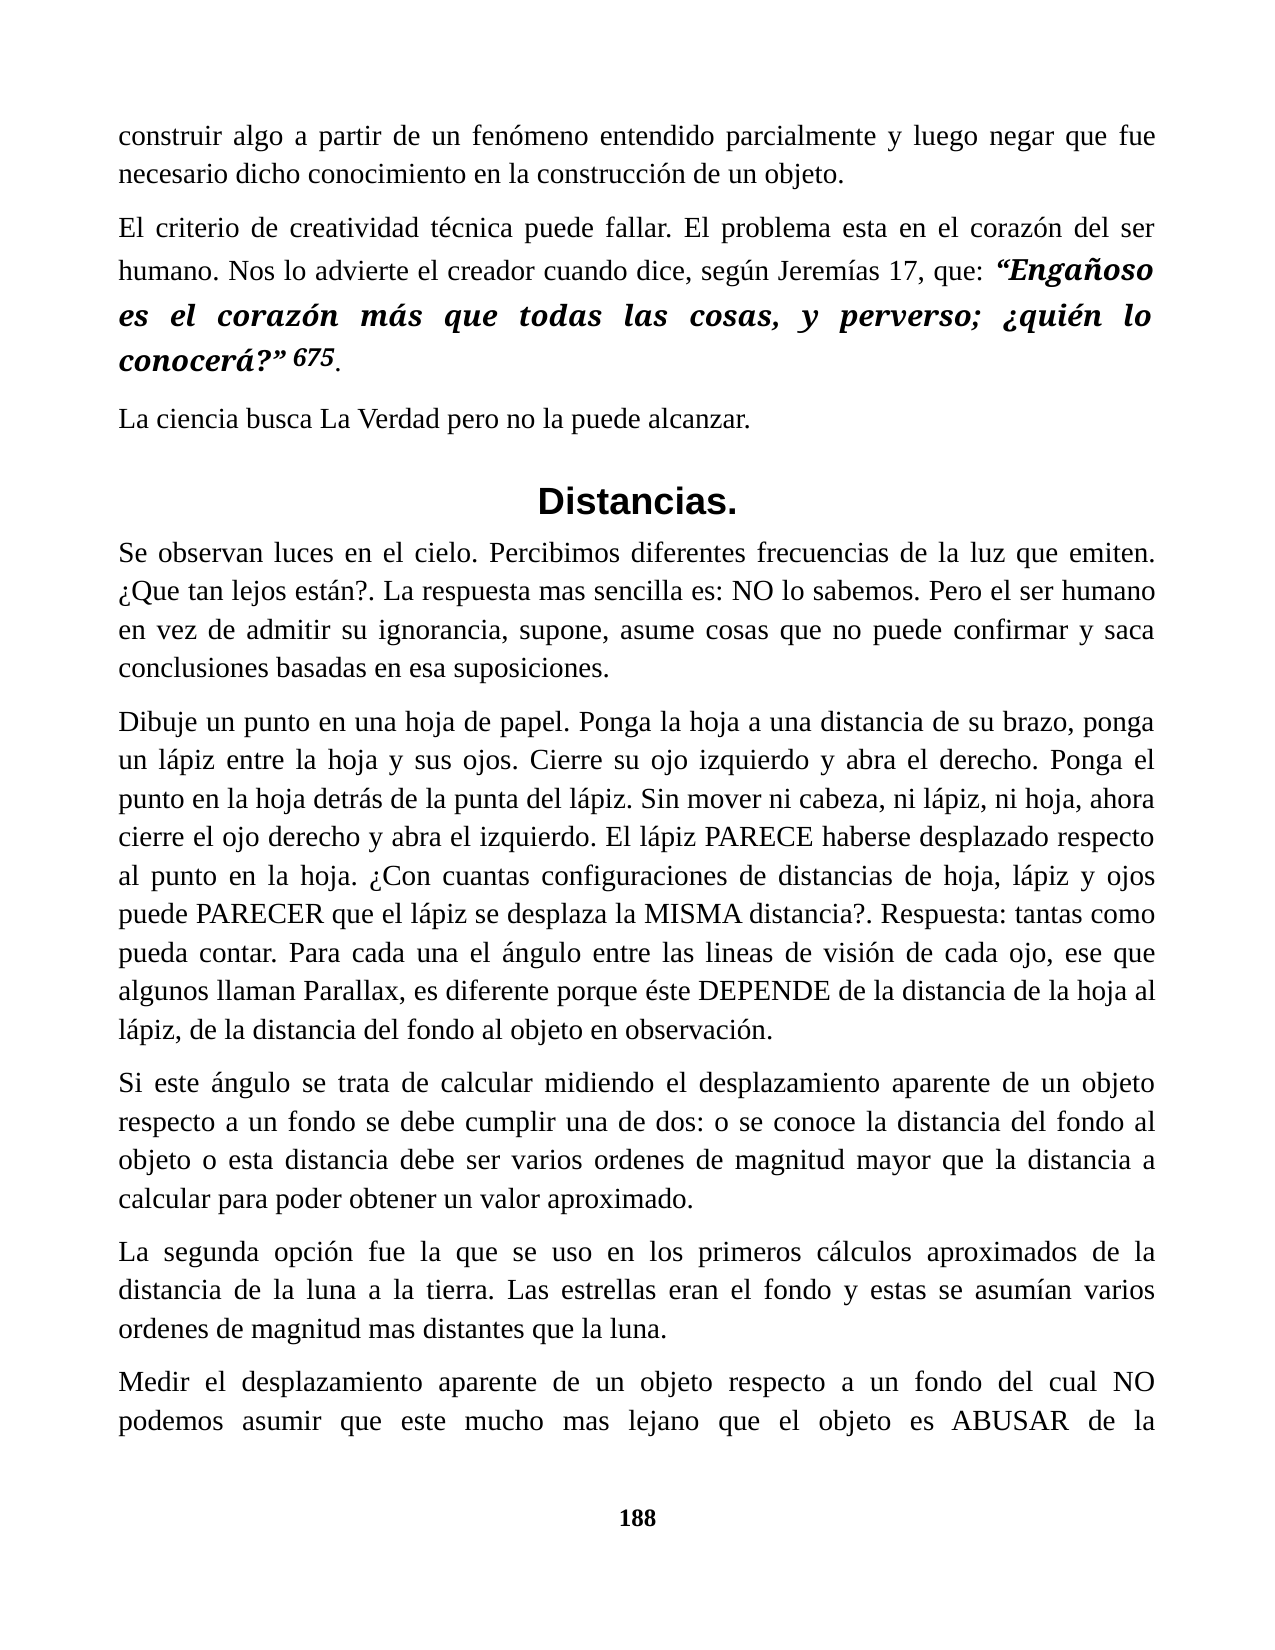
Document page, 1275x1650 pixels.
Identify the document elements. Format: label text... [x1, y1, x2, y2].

text Medir el desplazamiento aparente de un objeto respecto a un fondo del cual NO podemos asumir que este mucho mas lejano que el objeto es ABUSAR de la [118, 1364, 1157, 1436]
text construir algo a partir de un fenómeno entendido parcialmente y luego negar que fue necesario dicho conocimiento en la construcción de un objeto. [118, 118, 1157, 190]
subtitle Distancias. [118, 479, 1157, 522]
text La segunda opción fue la que se uso en los primeros cálculos aproximados de la distancia de la luna a la tierra. Las estrellas eran el fondo y estas se asumían varios ordenes de magnitud mas distantes que la luna. [118, 1234, 1157, 1344]
text La ciencia busca La Verdad pero no la puede alcanzar. [118, 401, 1157, 434]
text Dibuje un punto en una hoja de papel. Ponga la hoja a una distancia de su brazo, ponga un lápiz entre la hoja y sus ojos. Cierre su ojo izquierdo y abra el derecho. Ponga el punto en la hoja detrás de la punta del lápiz. Sin mover ni cabeza, ni lápiz, ni hoja, ahora cierre el ojo derecho y abra el izquierdo. El lápiz PARECE haberse desplazado respecto al punto en la hoja. ¿Con cuantas configuraciones de distancias de hoja, lápiz y ojos puede PARECER que el lápiz se desplaza la MISMA distancia?. Respuesta: tantas como pueda contar. Para cada una el ángulo entre las lineas de visión de cada ojo, ese que algunos llaman Parallax, es diferente porque éste DEPENDE de la distancia de la hoja al lápiz, de la distancia del fondo al objeto en observación. [118, 704, 1157, 1046]
text El criterio de creatividad técnica puede fallar. El problema esta en el corazón del ser humano. Nos lo advierte el creador cuando dice, según Jeremías 17, que: “Engañoso es el corazón más que todas las cosas, y perverso; ¿quién lo conocerá?” . [118, 210, 1157, 380]
text Se observan luces en el cielo. Percibimos diferentes frecuencias de la luz que emiten. ¿Que tan lejos están?. La respuesta mas sencilla es: NO lo sabemos. Pero el ser humano en vez de admitir su ignorancia, supone, asume cosas que no puede confirmar y saca conclusiones basadas en esa suposiciones. [118, 535, 1157, 684]
text Si este ángulo se trata de calcular midiendo el desplazamiento aparente de un objeto respecto a un fondo se debe cumplir una de dos: o se conoce la distancia del fondo al objeto o esta distancia debe ser varios ordenes de magnitud mayor que la distancia a calcular para poder obtener un valor aproximado. [118, 1065, 1157, 1214]
